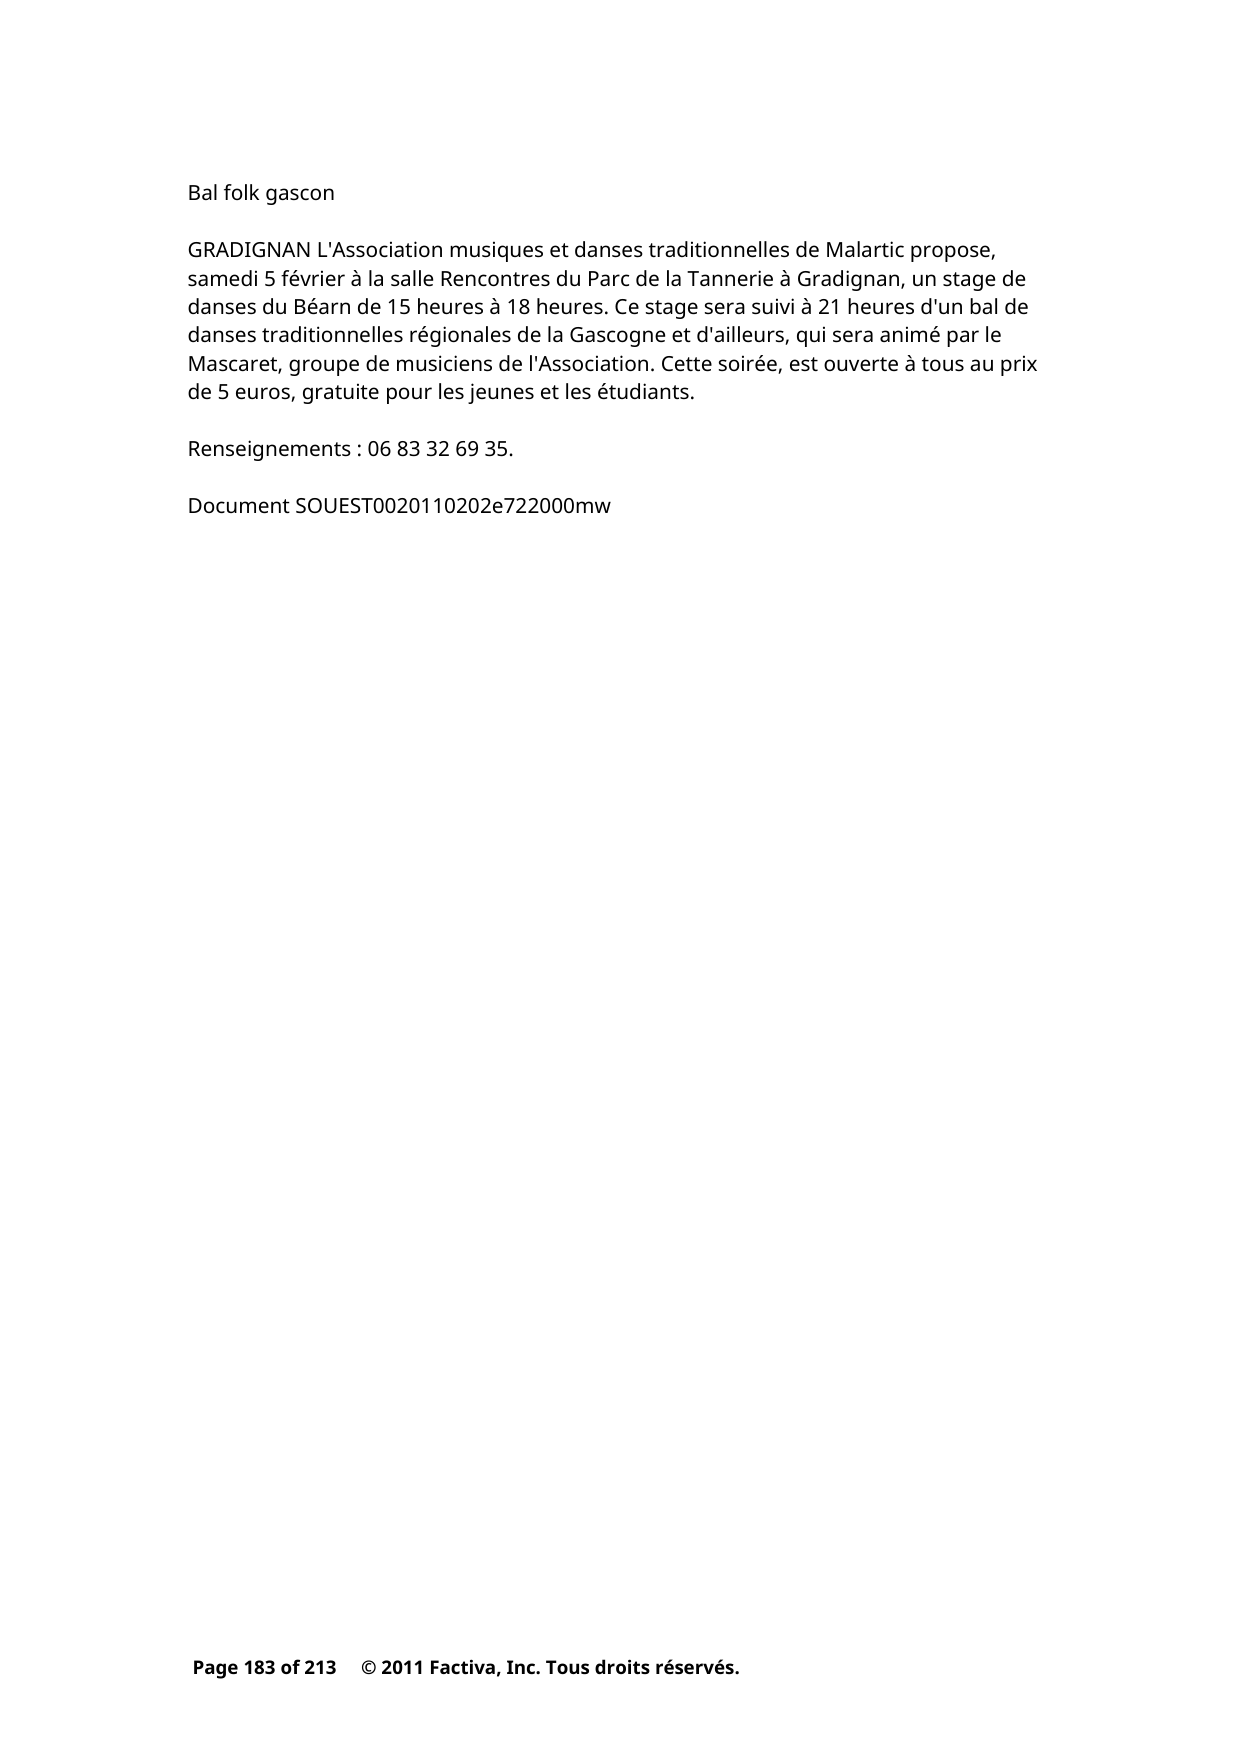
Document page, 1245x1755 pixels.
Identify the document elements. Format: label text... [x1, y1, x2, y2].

text GRADIGNAN L'Association musiques et danses traditionnelles de Malartic propose, samedi 5 février à la salle Rencontres du Parc de la Tannerie à Gradignan, un stage de danses du Béarn de 15 heures à 18 heures. Ce stage sera suivi à 21 heures d'un bal de danses traditionnelles régionales de la Gascogne et d'ailleurs, qui sera animé par le Mascaret, groupe de musiciens de l'Association. Cette soirée, est ouverte à tous au prix de 5 euros, gratuite pour les jeunes et les étudiants. [187, 235, 1057, 406]
text Document SOUEST0020110202e722000mw [187, 491, 1057, 520]
text Bal folk gascon [187, 178, 1057, 207]
text Renseignements : 06 83 32 69 35. [187, 434, 1057, 463]
